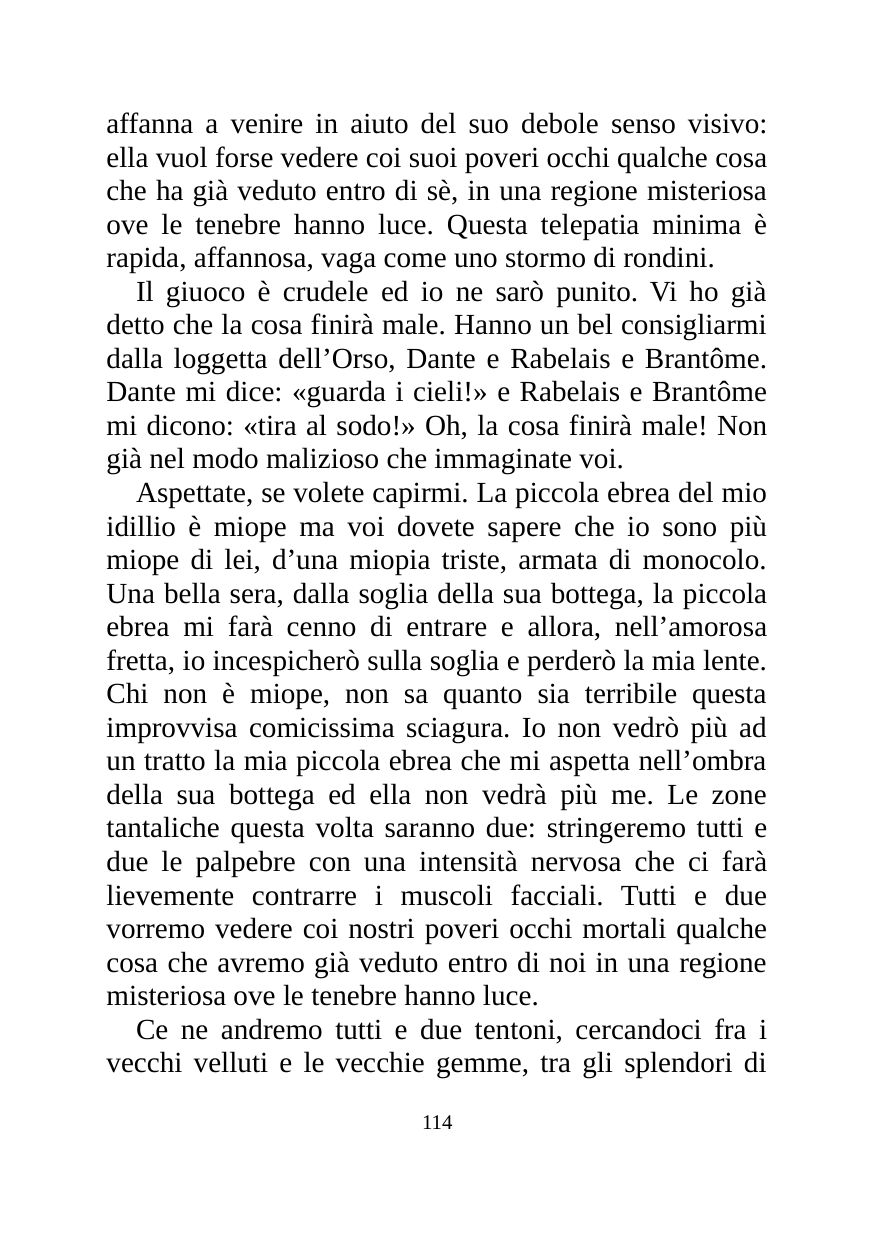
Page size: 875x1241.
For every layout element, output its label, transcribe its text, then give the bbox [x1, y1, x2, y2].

text affanna a venire in aiuto del suo debole senso visivo: ella vuol forse vedere coi suoi poveri occhi qualche cosa che ha già veduto entro di sè, in una regione misteriosa ove le tenebre hanno luce. Questa telepatia minima è rapida, affannosa, vaga come uno stormo di rondini. [106, 106, 768, 274]
text Ce ne andremo tutti e due tentoni, cercandoci fra i vecchi velluti e le vecchie gemme, tra gli splendori di [106, 1012, 768, 1079]
text Aspettate, se volete capirmi. La piccola ebrea del mio idillio è miope ma voi dovete sapere che io sono più miope di lei, d’una miopia triste, armata di monocolo. Una bella sera, dalla soglia della sua bottega, la piccola ebrea mi farà cenno di entrare e allora, nell’amorosa fretta, io incespicherò sulla soglia e perderò la mia lente. Chi non è miope, non sa quanto sia terribile questa improvvisa comicissima sciagura. Io non vedrò più ad un tratto la mia piccola ebrea che mi aspetta nell’ombra della sua bottega ed ella non vedrà più me. Le zone tantaliche questa volta saranno due: stringeremo tutti e due le palpebre con una intensità nervosa che ci farà lievemente contrarre i muscoli facciali. Tutti e due vorremo vedere coi nostri poveri occhi mortali qualche cosa che avremo già veduto entro di noi in una regione misteriosa ove le tenebre hanno luce. [106, 475, 768, 1012]
text Il giuoco è crudele ed io ne sarò punito. Vi ho già detto che la cosa finirà male. Hanno un bel consigliarmi dalla loggetta dell’Orso, Dante e Rabelais e Brantôme. Dante mi dice: «guarda i cieli!» e Rabelais e Brantôme mi dicono: «tira al sodo!» Oh, la cosa finirà male! Non già nel modo malizioso che immaginate voi. [106, 274, 768, 475]
